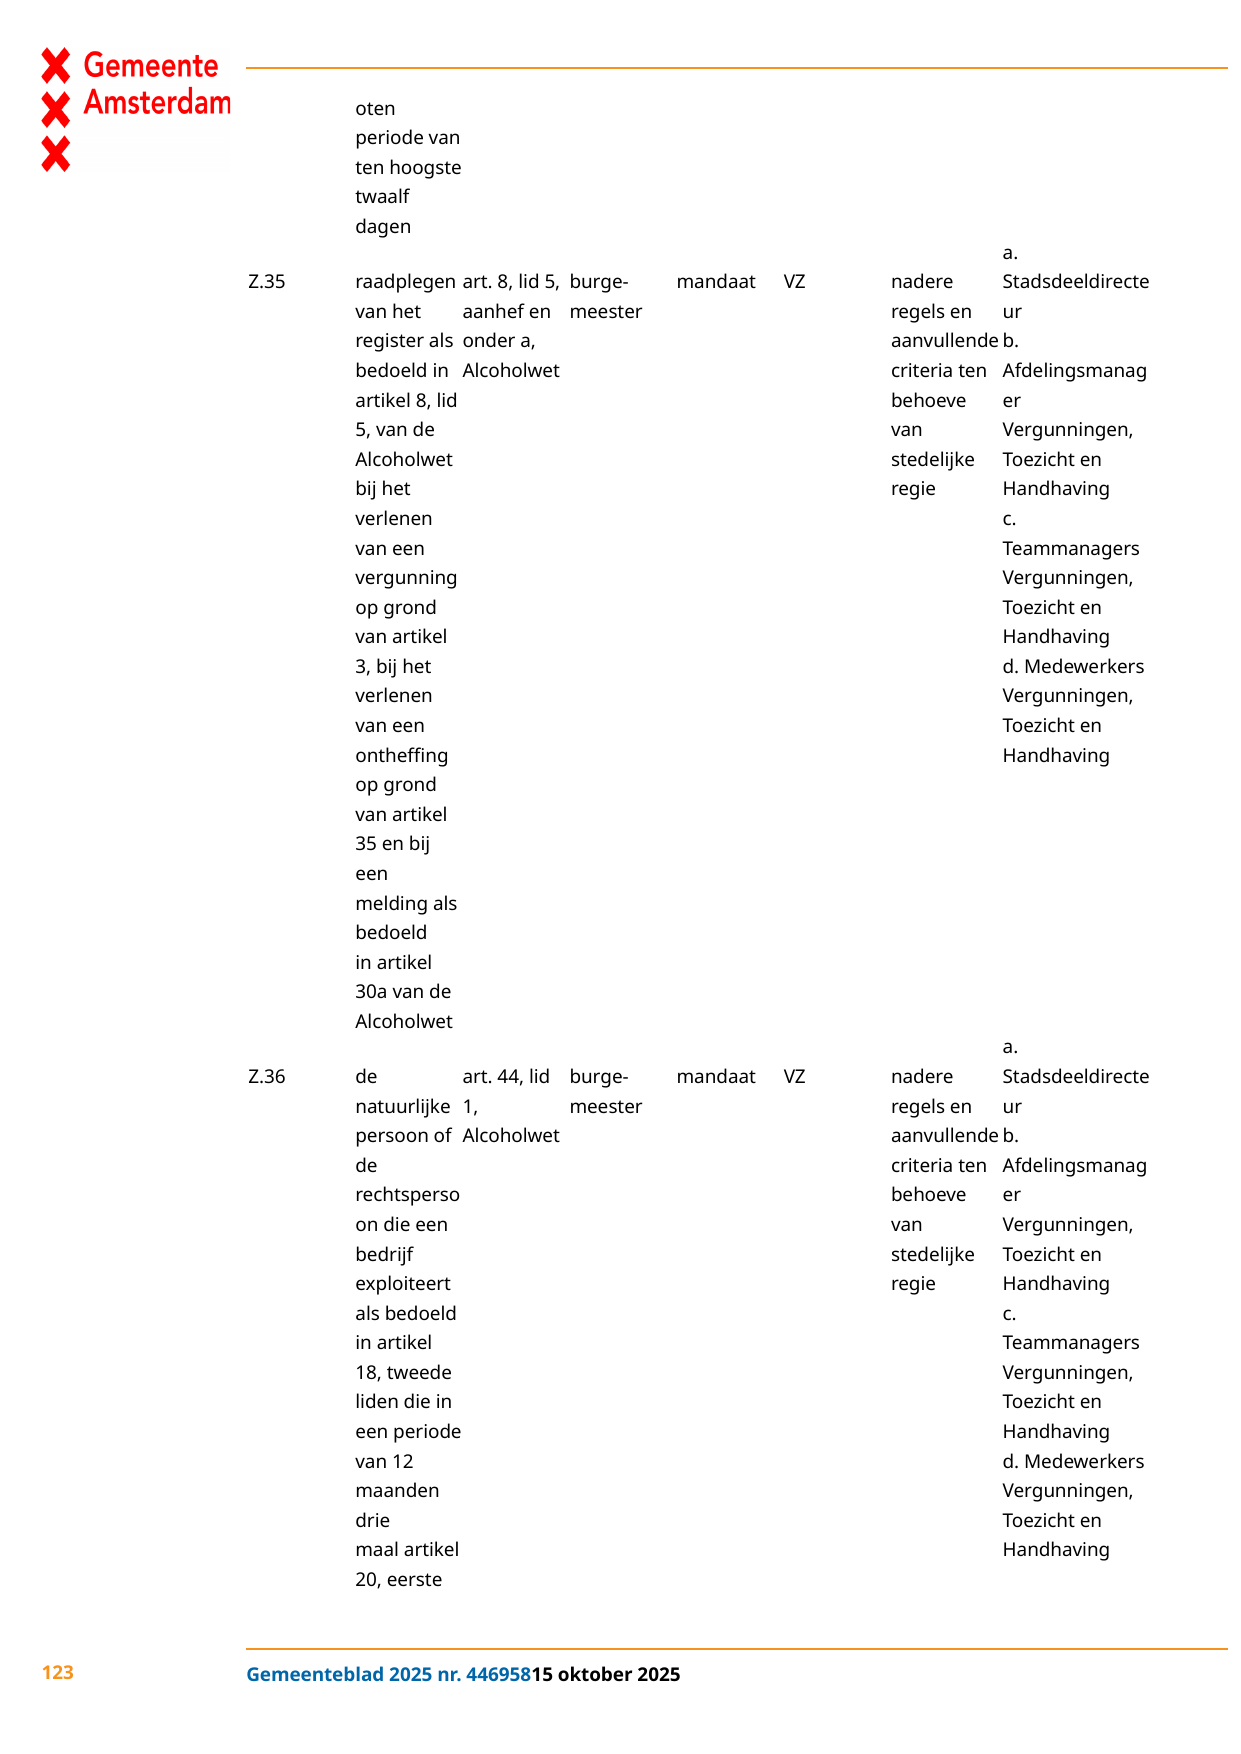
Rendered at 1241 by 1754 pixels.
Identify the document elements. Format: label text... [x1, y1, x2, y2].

table_cell VZ [784, 1034, 891, 1592]
table_cell burge-meester [569, 1034, 676, 1592]
table_cell art. 8, lid 5, aanhef en onder a, Alcoholwet [462, 239, 569, 1034]
table_cell mandaat [676, 1034, 783, 1592]
table_cell mandaat [676, 239, 783, 1034]
table_cell [462, 95, 569, 239]
table_cell de natuurlijke persoon of de rechtspersoon die een bedrijf exploiteert als bedoeld in artikel 18, tweede liden die in een periode van 12 maanden drie maal artikel 20, eerste [355, 1034, 462, 1592]
table_cell [248, 95, 355, 239]
table_cell [891, 95, 1002, 239]
table_cell [1003, 95, 1152, 239]
table_cell oten periode van ten hoogste twaalf dagen [355, 95, 462, 239]
table_cell Z.36 [248, 1034, 355, 1592]
table_cell VZ [784, 239, 891, 1034]
table_cell burge-meester [569, 239, 676, 1034]
table_cell nadere regels en aanvullende criteria ten behoeve van stedelijke regie [891, 1034, 1002, 1592]
table_cell a. Stadsdeeldirecteur b. Afdelingsmanager Vergunningen, Toezicht en Handhaving c. Teammanagers Vergunningen, Toezicht en Handhaving d. Medewerkers Vergunningen, Toezicht en Handhaving [1003, 1034, 1152, 1592]
table_cell art. 44, lid 1, Alcoholwet [462, 1034, 569, 1592]
table_cell a. Stadsdeeldirecteur b. Afdelingsmanager Vergunningen, Toezicht en Handhaving c. Teammanagers Vergunningen, Toezicht en Handhaving d. Medewerkers Vergunningen, Toezicht en Handhaving [1003, 239, 1152, 1034]
picture [41, 47, 231, 172]
table_cell Z.35 [248, 239, 355, 1034]
table_cell nadere regels en aanvullende criteria ten behoeve van stedelijke regie [891, 239, 1002, 1034]
table_cell [784, 95, 891, 239]
table_cell raadplegen van het register als bedoeld in artikel 8, lid 5, van de Alcoholwet bij het verlenen van een vergunning op grond van artikel 3, bij het verlenen van een ontheffing op grond van artikel 35 en bij een melding als bedoeld in artikel 30a van de Alcoholwet [355, 239, 462, 1034]
table_cell [676, 95, 783, 239]
table_cell [569, 95, 676, 239]
